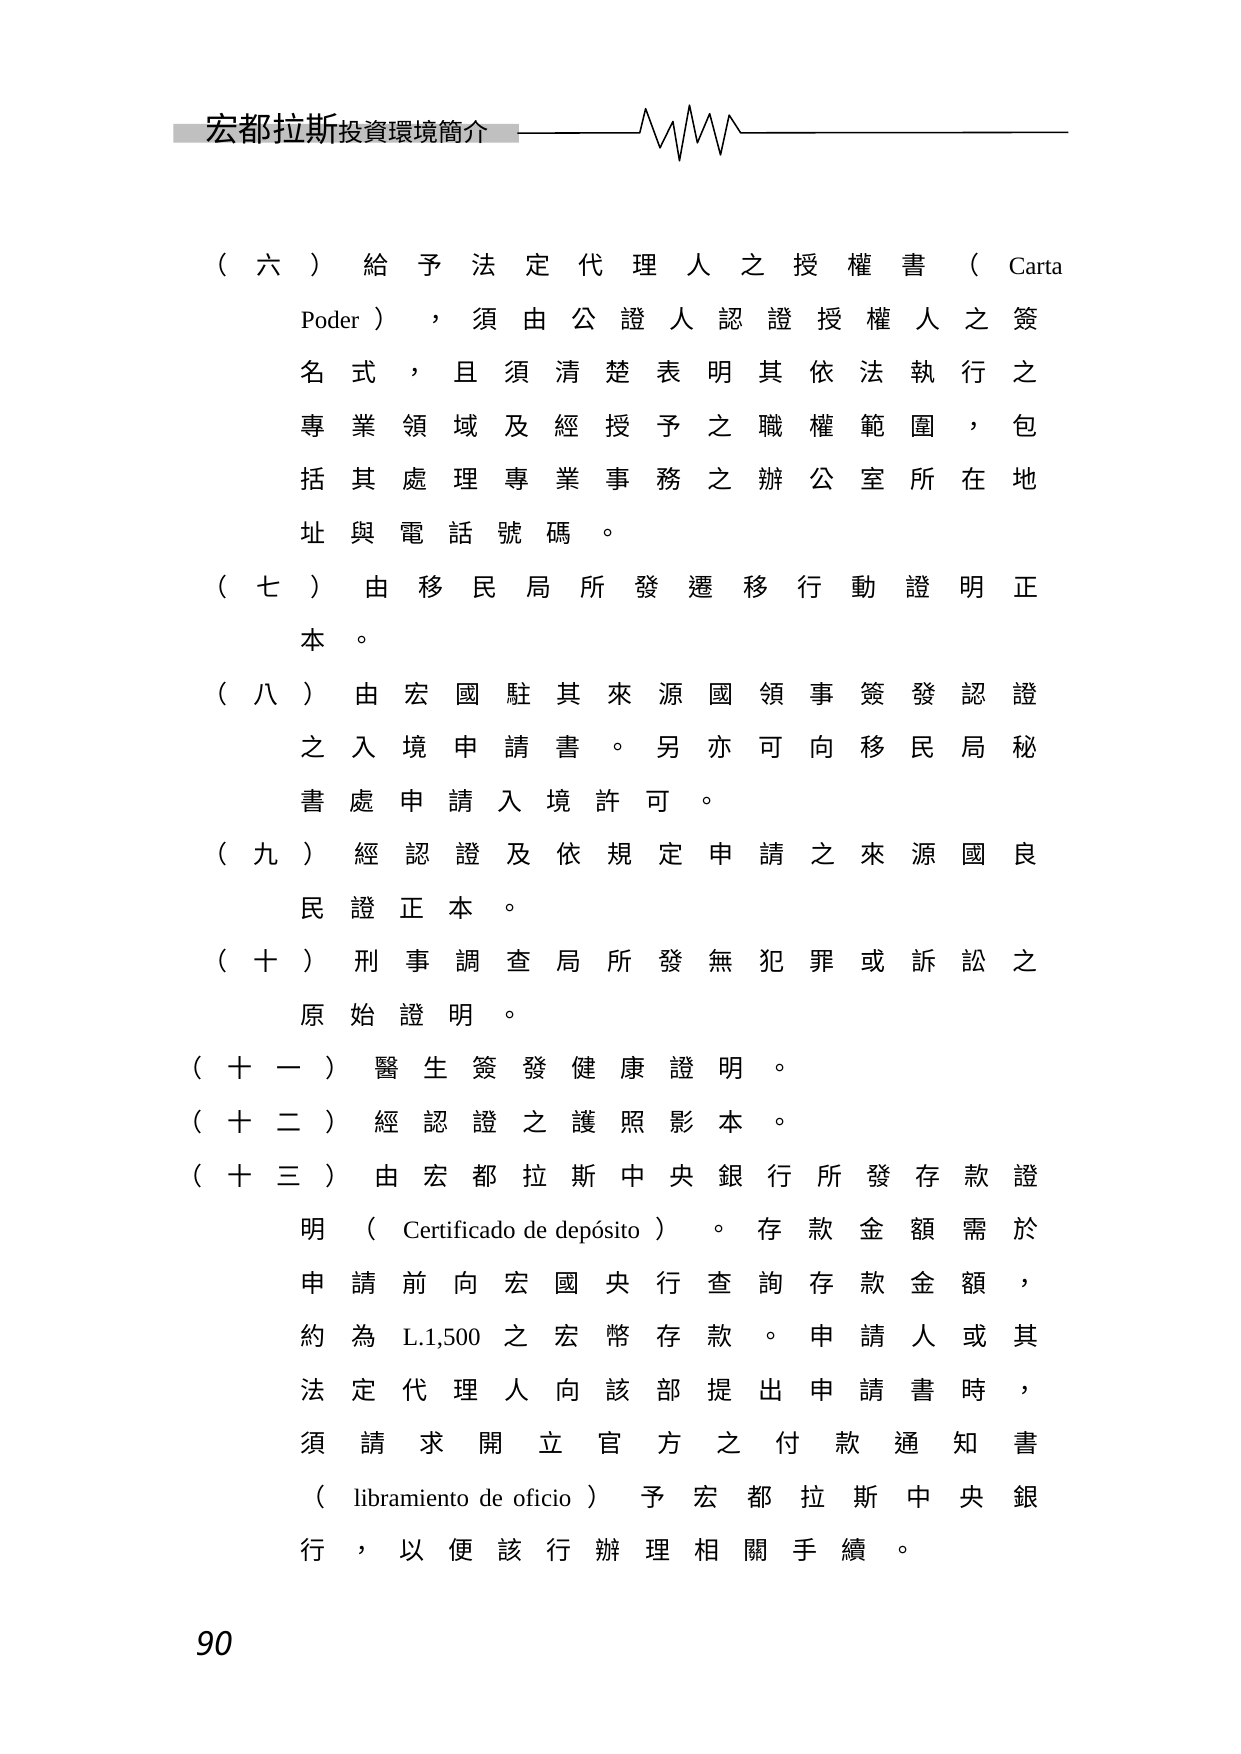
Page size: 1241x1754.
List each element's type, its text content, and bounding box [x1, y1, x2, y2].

text （六）給予法定代理人之授權書（Carta Poder），須由公證人認證授權人之簽名式，且須清楚表明其依法執行之專業領域及經授予之職權範圍，包括其處理專業事務之辦公室所在地址與電話號碼。 [202, 237, 1063, 558]
text （十一）醫生簽發健康證明。 [178, 1040, 1063, 1094]
text （十二）經認證之護照影本。 [178, 1094, 1063, 1147]
text （七）由移民局所發遷移行動證明正本。 [202, 558, 1063, 666]
text （八）由宏國駐其來源國領事簽發認證之入境申請書。另亦可向移民局秘書處申請入境許可。 [202, 666, 1063, 826]
text （十三）由宏都拉斯中央銀行所發存款證明（Certificado de depósito）。存款金額需於申請前向宏國央行查詢存款金額，約為L.1,500之宏幣存款。申請人或其法定代理人向該部提出申請書時，須請求開立官方之付款通知書（libramiento de oficio）予宏都拉斯中央銀行，以便該行辦理相關手續。 [178, 1147, 1063, 1576]
text （九）經認證及依規定申請之來源國良民證正本。 [202, 826, 1063, 933]
text （十）刑事調查局所發無犯罪或訴訟之原始證明。 [202, 933, 1063, 1040]
